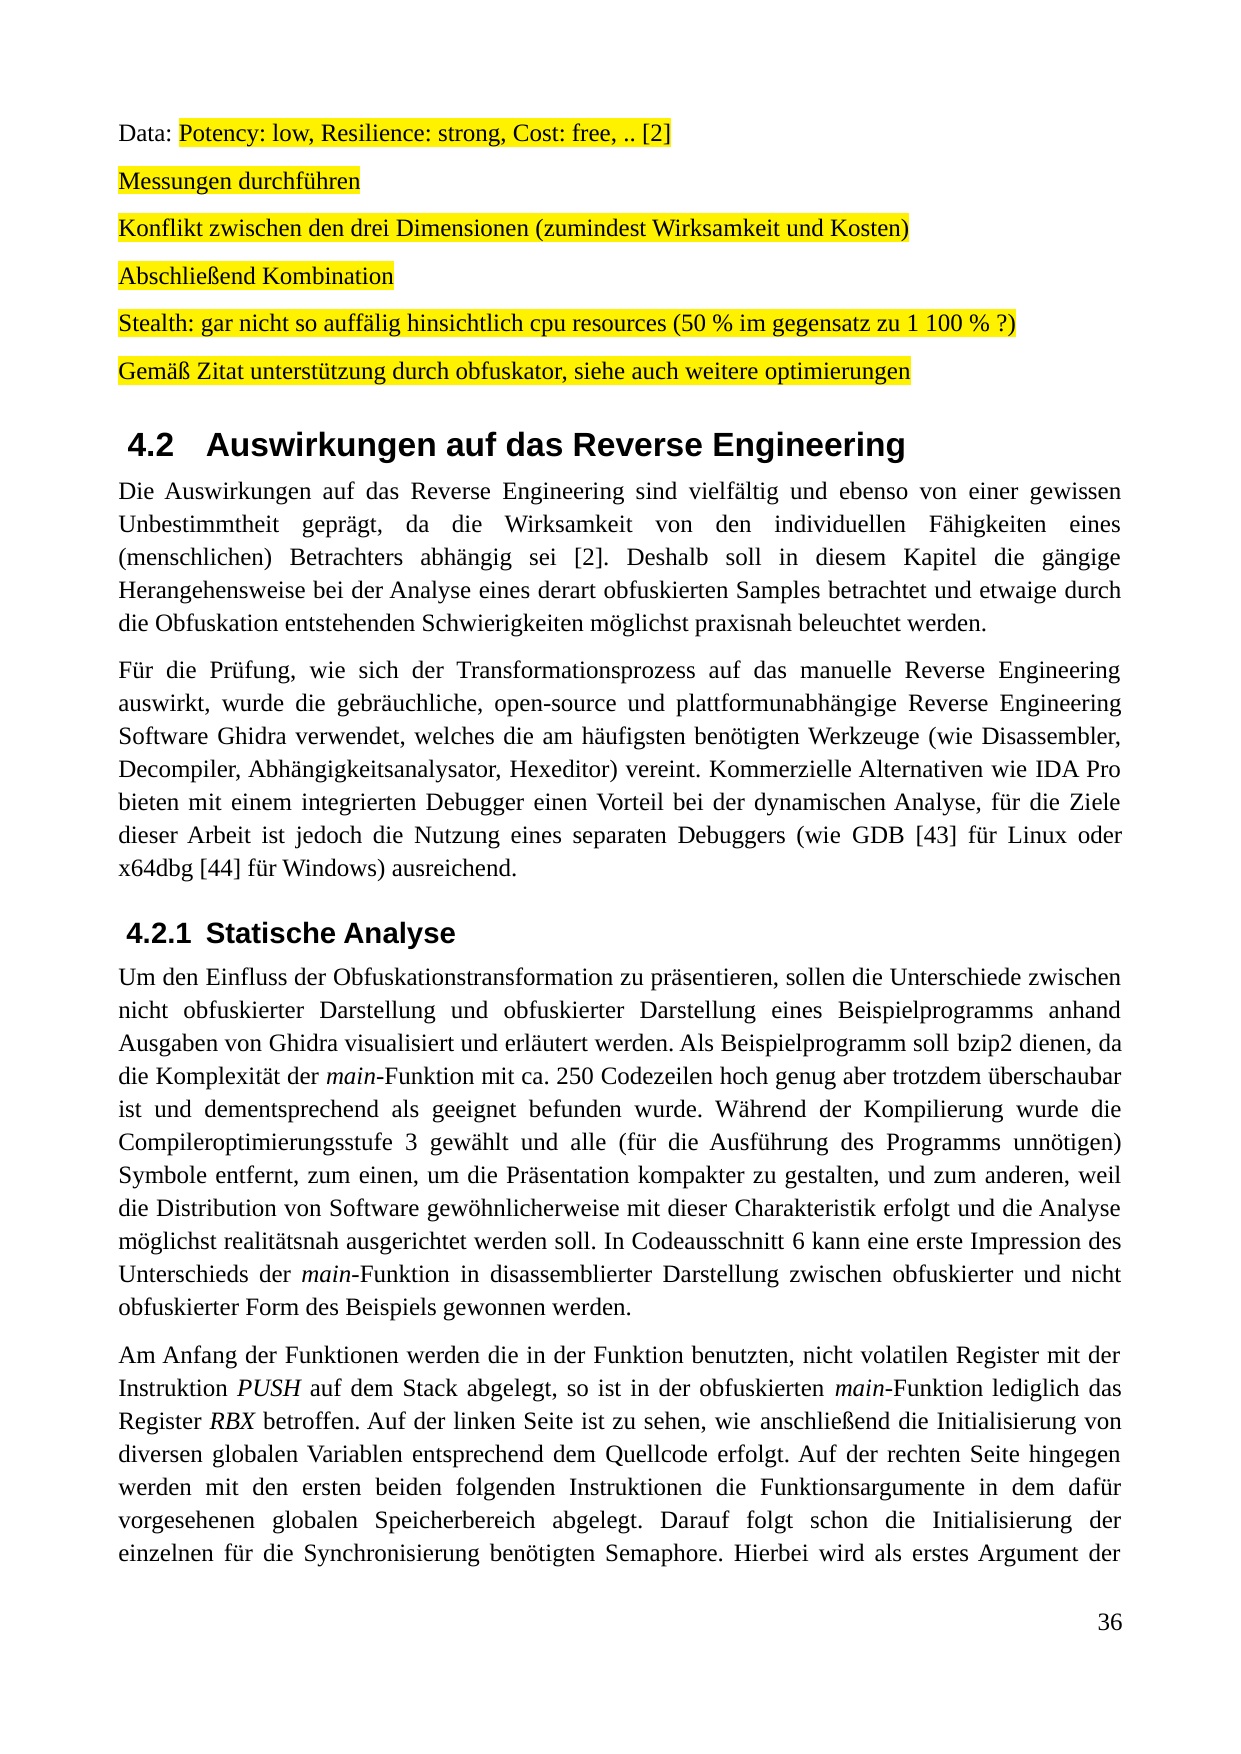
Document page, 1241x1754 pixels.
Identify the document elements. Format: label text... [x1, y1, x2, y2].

text Abschließend Kombination [118, 261, 1122, 290]
text Die Auswirkungen auf das Reverse Engineering sind vielfältig und ebenso von einer gewissen Unbestimmtheit geprägt, da die Wirksamkeit von den individuellen Fähigkeiten eines (menschlichen) Betrachters abhängig sei [2]. Deshalb soll in diesem Kapitel die gängige Herangehensweise bei der Analyse eines derart obfuskierten Samples betrachtet und etwaige durch die Obfuskation entstehenden Schwierigkeiten möglichst praxisnah beleuchtet werden. [118, 476, 1122, 637]
text Data: Potency: low, Resilience: strong, Cost: free, .. [2] [118, 118, 1122, 147]
text Stealth: gar nicht so auffälig hinsichtlich cpu resources (50 % im gegensatz zu 1 100 % ?) [118, 308, 1122, 337]
text Um den Einfluss der Obfuskationstransformation zu präsentieren, sollen die Unterschiede zwischen nicht obfuskierter Darstellung und obfuskierter Darstellung eines Beispielprogramms anhand Ausgaben von Ghidra visualisiert und erläutert werden. Als Beispielprogramm soll bzip2 dienen, da die Komplexität der main-Funktion mit ca. 250 Codezeilen hoch genug aber trotzdem überschaubar ist und dementsprechend als geeignet befunden wurde. Während der Kompilierung wurde die Compileroptimierungsstufe 3 gewählt und alle (für die Ausführung des Programms unnötigen) Symbole entfernt, zum einen, um die Präsentation kompakter zu gestalten, und zum anderen, weil die Distribution von Software gewöhnlicherweise mit dieser Charakteristik erfolgt und die Analyse möglichst realitätsnah ausgerichtet werden soll. In Codeausschnitt 6 kann eine erste Impression des Unterschieds der main-Funktion in disassemblierter Darstellung zwischen obfuskierter und nicht obfuskierter Form des Beispiels gewonnen werden. [118, 962, 1122, 1321]
text Konflikt zwischen den drei Dimensionen (zumindest Wirksamkeit und Kosten) [118, 213, 1122, 242]
text Am Anfang der Funktionen werden die in der Funktion benutzten, nicht volatilen Register mit der Instruktion PUSH auf dem Stack abgelegt, so ist in der obfuskierten main-Funktion lediglich das Register RBX betroffen. Auf der linken Seite ist zu sehen, wie anschließend die Initialisierung von diversen globalen Variablen entsprechend dem Quellcode erfolgt. Auf der rechten Seite hingegen werden mit den ersten beiden folgenden Instruktionen die Funktionsargumente in dem dafür vorgesehenen globalen Speicherbereich abgelegt. Darauf folgt schon die Initialisierung der einzelnen für die Synchronisierung benötigten Semaphore. Hierbei wird als erstes Argument der [118, 1340, 1122, 1567]
subtitle Statische Analyse [118, 916, 1122, 949]
text Für die Prüfung, wie sich der Transformationsprozess auf das manuelle Reverse Engineering auswirkt, wurde die gebräuchliche, open-source und plattformunabhängige Reverse Engineering Software Ghidra verwendet, welches die am häufigsten benötigten Werkzeuge (wie Disassembler, Decompiler, Abhängigkeitsanalysator, Hexeditor) vereint. Kommerzielle Alternativen wie IDA Pro bieten mit einem integrierten Debugger einen Vorteil bei der dynamischen Analyse, für die Ziele dieser Arbeit ist jedoch die Nutzung eines separaten Debuggers (wie GDB [43] für Linux oder x64dbg [44] für Windows) ausreichend. [118, 655, 1122, 882]
subtitle Auswirkungen auf das Reverse Engineering [118, 424, 1122, 463]
text Gemäß Zitat unterstützung durch obfuskator, siehe auch weitere optimierungen [118, 356, 1122, 385]
text Messungen durchführen [118, 166, 1122, 194]
